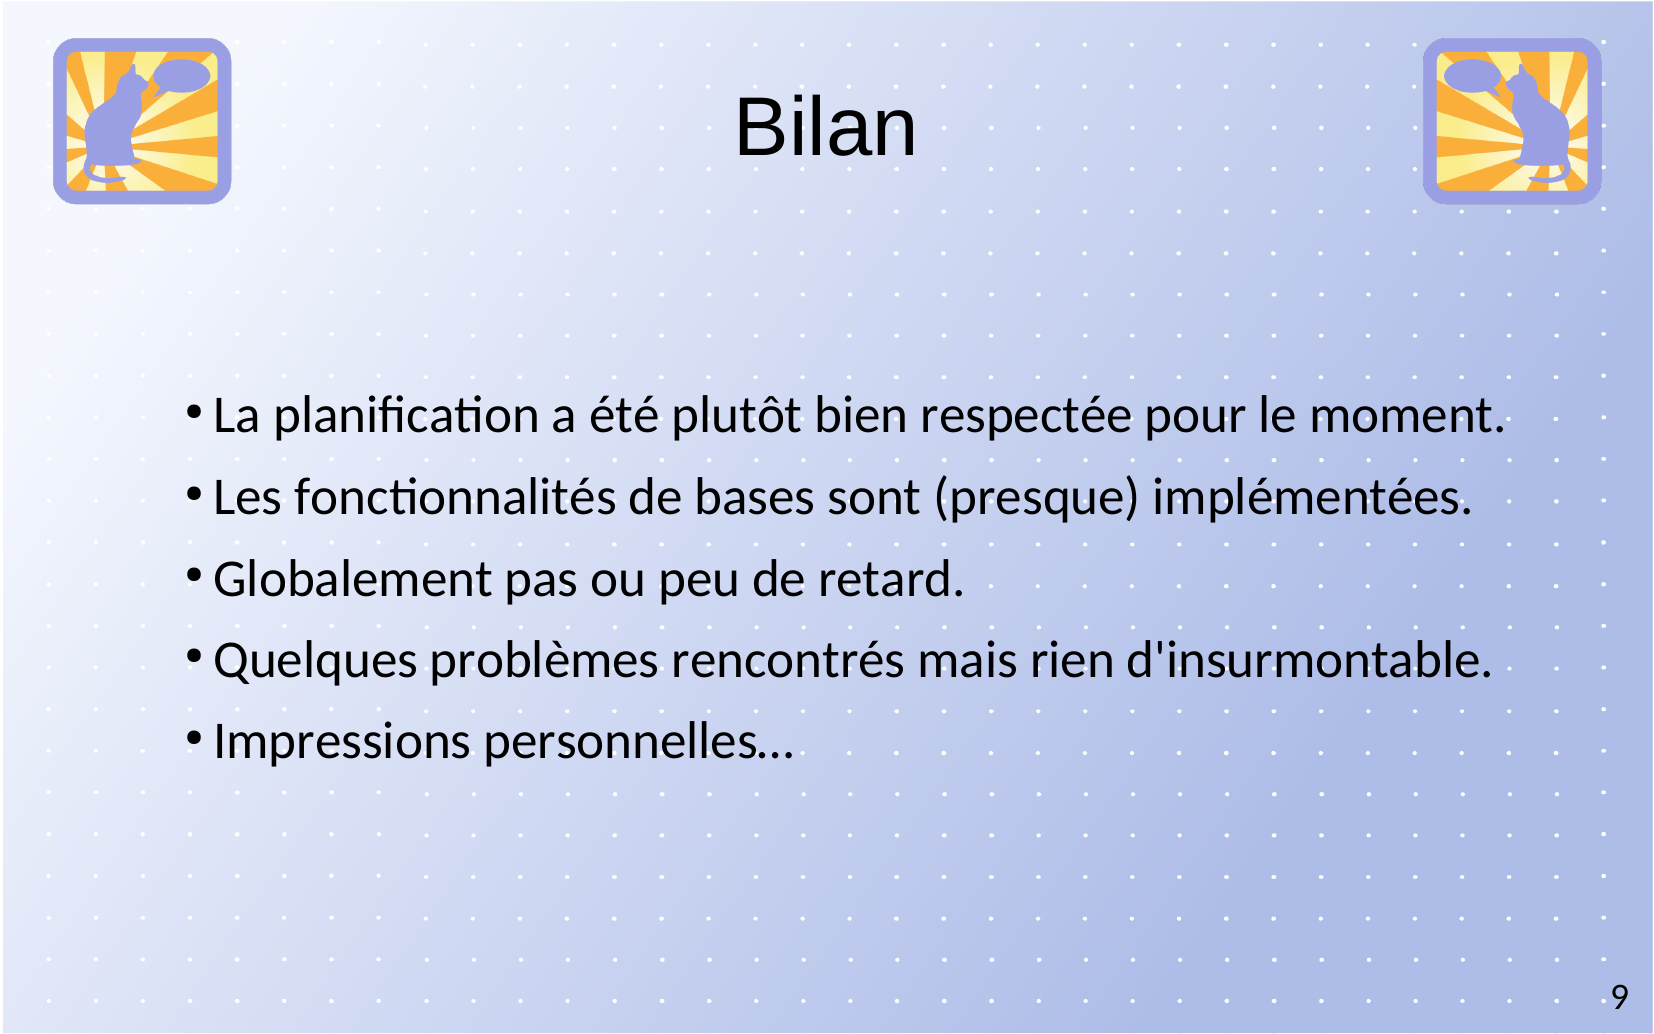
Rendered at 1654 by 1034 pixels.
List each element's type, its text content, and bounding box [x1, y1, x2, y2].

title Bilan [82, 41, 1571, 214]
picture [1417, 32, 1607, 210]
text_box 9 [1595, 964, 1642, 1025]
picture [47, 32, 237, 210]
list La planification a été plutôt bien respectée pour le moment. Les fonctionnalités de bases sont (presque) implémentées. Globalement pas ou peu de retard. Quelques problèmes rencontrés mais rien d'insurmontable. Impressions personnelles… [82, 295, 1595, 895]
